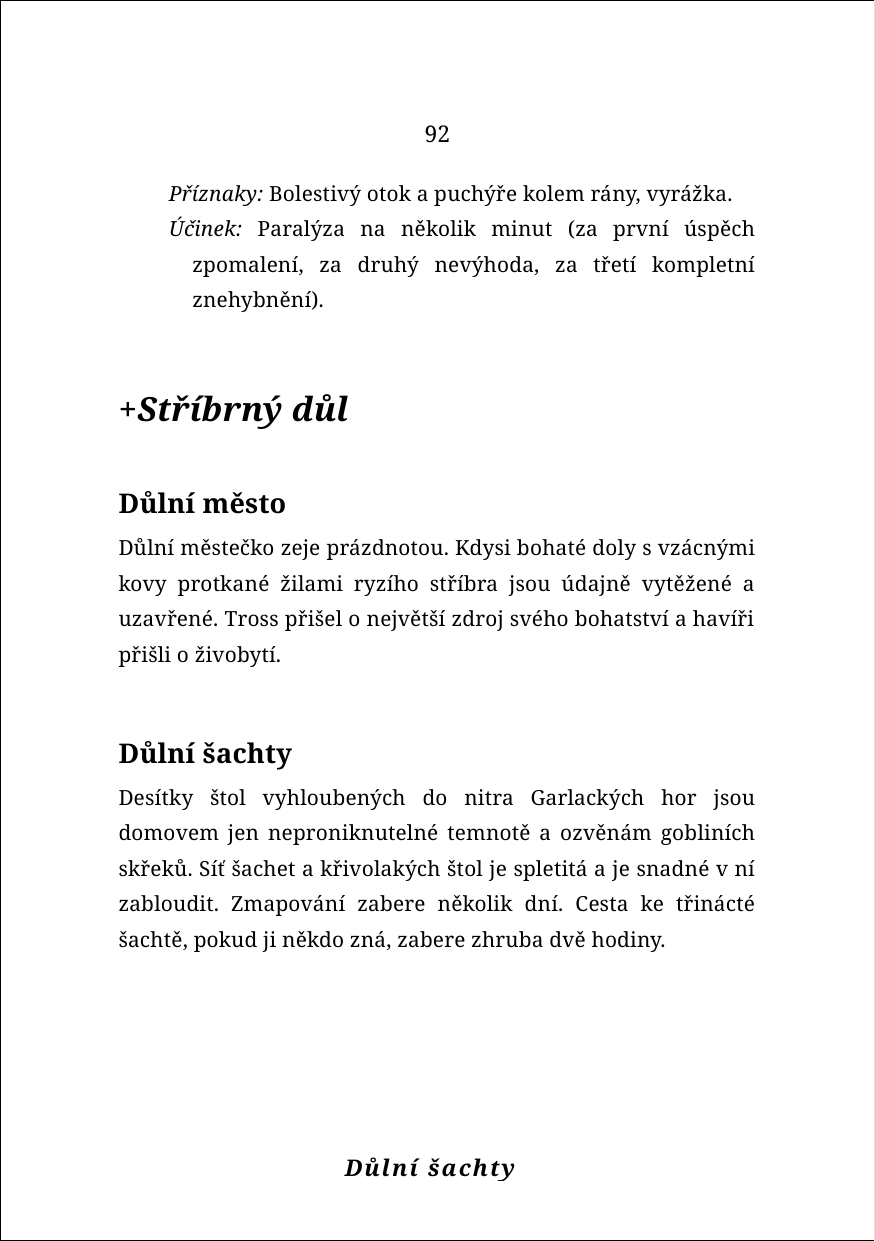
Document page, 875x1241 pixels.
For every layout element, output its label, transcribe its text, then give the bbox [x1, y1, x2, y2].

text Příznaky: Bolestivý otok a puchýře kolem rány, vyrážka. [168, 179, 756, 207]
subtitle Důlní město [118, 484, 756, 521]
text Důlní městečko zeje prázdnotou. Kdysi bohaté doly s vzácnými kovy protkané žilami ryzího stříbra jsou údajně vytěžené a uzavřené. Tross přišel o největší zdroj svého bohatství a havíři přišli o živobytí. [118, 533, 756, 668]
subtitle Důlní šachty [118, 734, 756, 771]
text Desítky štol vyhloubených do nitra Garlackých hor jsou domovem jen neproniknutelné temnotě a ozvěnám gobliních skřeků. Síť šachet a křivolakých štol je spletitá a je snadné v ní zabloudit. Zmapování zabere několik dní. Cesta ke třinácté šachtě, pokud ji někdo zná, zabere zhruba dvě hodiny. [118, 783, 756, 953]
text Účinek: Paralýza na několik minut (za první úspěch zpomalení, za druhý nevýhoda, za třetí kompletní znehybnění). [168, 214, 756, 314]
subtitle +Stříbrný důl [118, 386, 756, 431]
